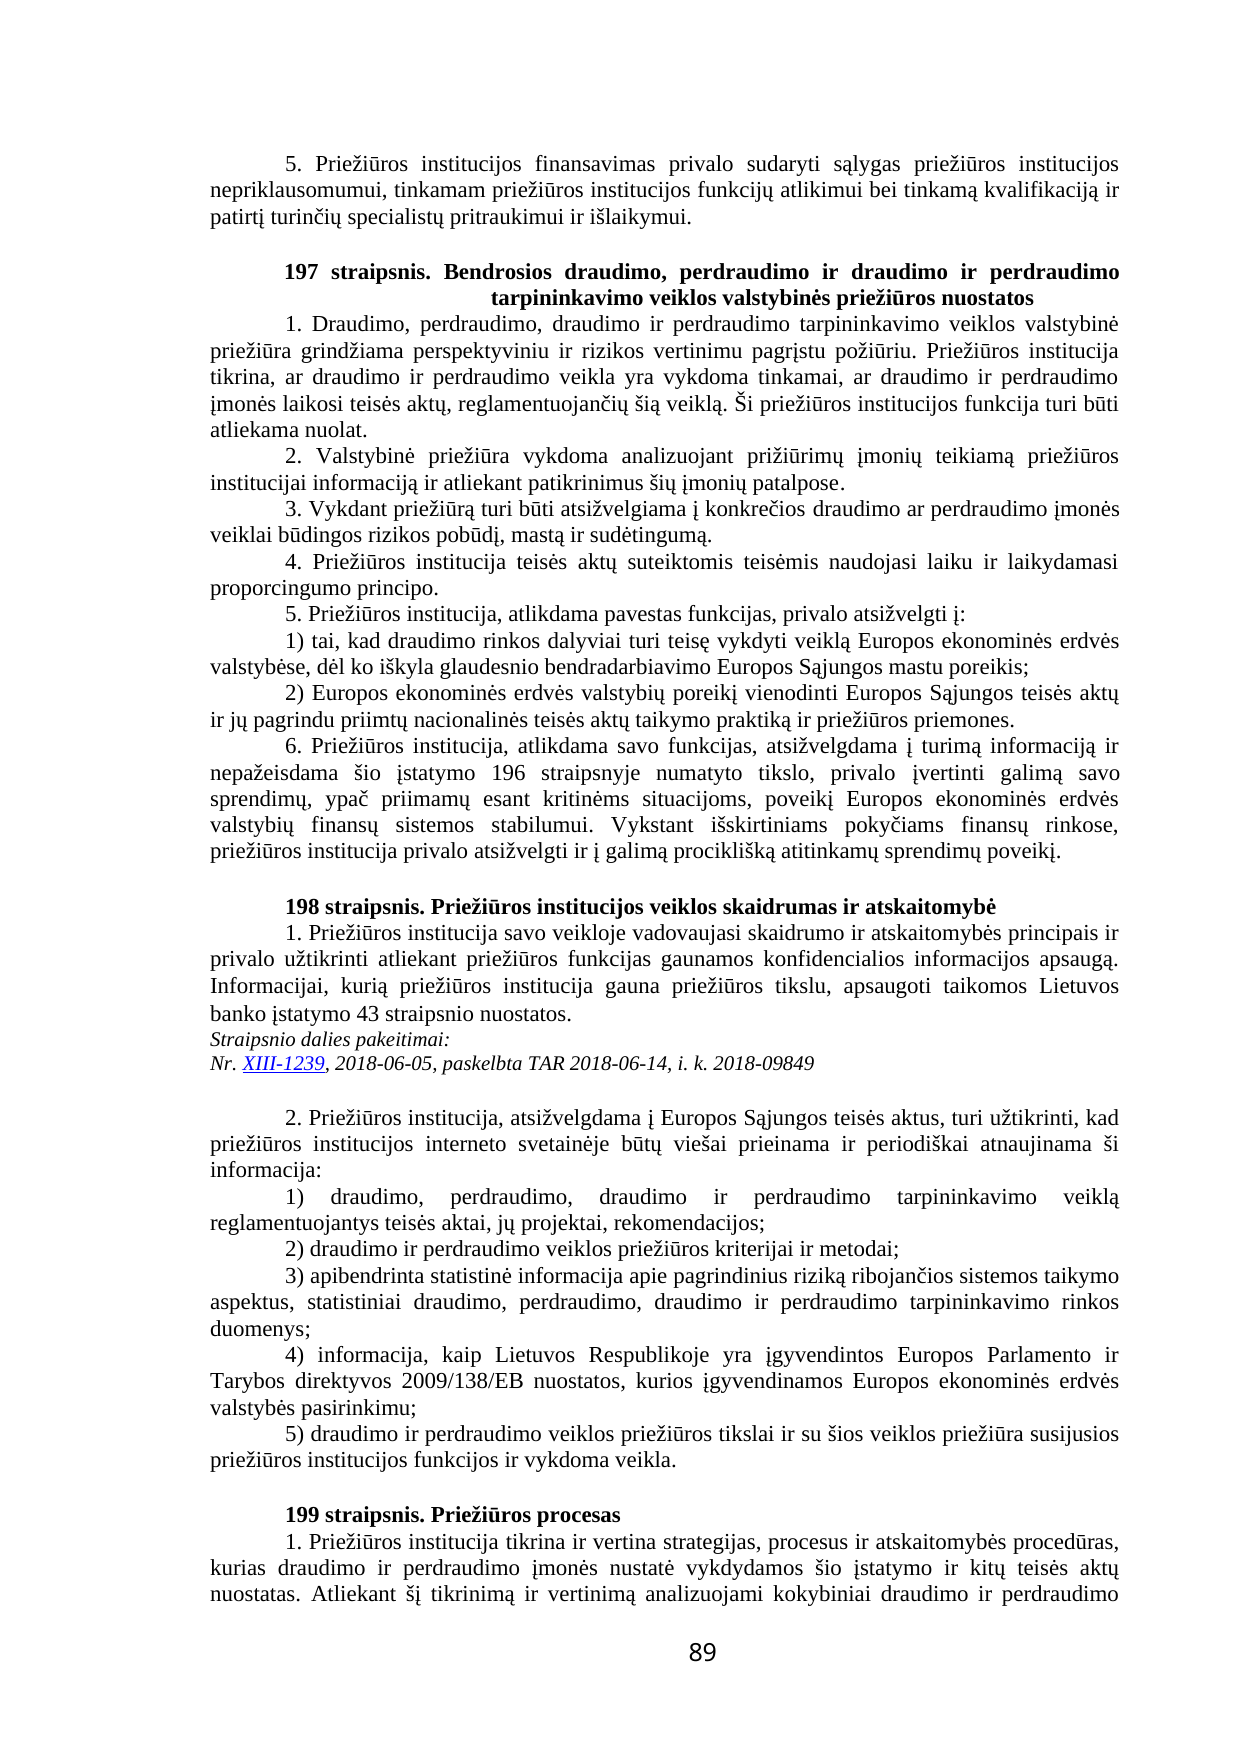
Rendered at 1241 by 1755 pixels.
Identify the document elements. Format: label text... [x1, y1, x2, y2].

text 197 straipsnis. Bendrosios draudimo, perdraudimo ir draudimo ir perdraudimo tarpininkavimo veiklos valstybinės priežiūros nuostatos [284, 258, 1120, 311]
text 198 straipsnis. Priežiūros institucijos veiklos skaidrumas ir atskaitomybė [210, 893, 1120, 919]
text 3) apibendrinta statistinė informacija apie pagrindinius riziką ribojančios sistemos taikymo aspektus, statistiniai draudimo, perdraudimo, draudimo ir perdraudimo tarpininkavimo rinkos duomenys; [210, 1262, 1120, 1341]
text 1) draudimo, perdraudimo, draudimo ir perdraudimo tarpininkavimo veiklą reglamentuojantys teisės aktai, jų projektai, rekomendacijos; [210, 1183, 1120, 1236]
text 199 straipsnis. Priežiūros procesas [210, 1501, 1120, 1528]
text 2) draudimo ir perdraudimo veiklos priežiūros kriterijai ir metodai; [210, 1236, 1120, 1262]
text 6. Priežiūros institucija, atlikdama savo funkcijas, atsižvelgdama į turimą informaciją ir nepažeisdama šio įstatymo 196 straipsnyje numatyto tikslo, privalo įvertinti galimą savo sprendimų, ypač priimamų esant kritinėms situacijoms, poveikį Europos ekonominės erdvės valstybių finansų sistemos stabilumui. Vykstant išskirtiniams pokyčiams finansų rinkose, priežiūros institucija privalo atsižvelgti ir į galimą prociklišką atitinkamų sprendimų poveikį. [210, 732, 1120, 864]
text 2. Valstybinė priežiūra vykdoma analizuojant prižiūrimų įmonių teikiamą priežiūros institucijai informaciją ir atliekant patikrinimus šių įmonių patalpose. [210, 442, 1120, 495]
text Nr. XIII-1239, 2018-06-05, paskelbta TAR 2018-06-14, i. k. 2018-09849 [210, 1051, 1120, 1075]
text 4) informacija, kaip Lietuvos Respublikoje yra įgyvendintos Europos Parlamento ir Tarybos direktyvos 2009/138/EB nuostatos, kurios įgyvendinamos Europos ekonominės erdvės valstybės pasirinkimu; [210, 1341, 1120, 1420]
text 5. Priežiūros institucijos finansavimas privalo sudaryti sąlygas priežiūros institucijos nepriklausomumui, tinkamam priežiūros institucijos funkcijų atlikimui bei tinkamą kvalifikaciją ir patirtį turinčių specialistų pritraukimui ir išlaikymui. [210, 150, 1120, 229]
text 5) draudimo ir perdraudimo veiklos priežiūros tikslai ir su šios veiklos priežiūra susijusios priežiūros institucijos funkcijos ir vykdoma veikla. [210, 1420, 1120, 1473]
text 3. Vykdant priežiūrą turi būti atsižvelgiama į konkrečios draudimo ar perdraudimo įmonės veiklai būdingos rizikos pobūdį, mastą ir sudėtingumą. [210, 495, 1120, 548]
text 1. Priežiūros institucija savo veikloje vadovaujasi skaidrumo ir atskaitomybės principais ir privalo užtikrinti atliekant priežiūros funkcijas gaunamos konfidencialios informacijos apsaugą. Informacijai, kurią priežiūros institucija gauna priežiūros tikslu, apsaugoti taikomos Lietuvos banko įstatymo 43 straipsnio nuostatos. [210, 919, 1120, 1027]
text 2. Priežiūros institucija, atsižvelgdama į Europos Sąjungos teisės aktus, turi užtikrinti, kad priežiūros institucijos interneto svetainėje būtų viešai prieinama ir periodiškai atnaujinama ši informacija: [210, 1104, 1120, 1183]
text 5. Priežiūros institucija, atlikdama pavestas funkcijas, privalo atsižvelgti į: [210, 600, 1120, 627]
text 2) Europos ekonominės erdvės valstybių poreikį vienodinti Europos Sąjungos teisės aktų ir jų pagrindu priimtų nacionalinės teisės aktų taikymo praktiką ir priežiūros priemones. [210, 679, 1120, 732]
text 1) tai, kad draudimo rinkos dalyviai turi teisę vykdyti veiklą Europos ekonominės erdvės valstybėse, dėl ko iškyla glaudesnio bendradarbiavimo Europos Sąjungos mastu poreikis; [210, 627, 1120, 679]
text 1. Draudimo, perdraudimo, draudimo ir perdraudimo tarpininkavimo veiklos valstybinė priežiūra grindžiama perspektyviniu ir rizikos vertinimu pagrįstu požiūriu. Priežiūros institucija tikrina, ar draudimo ir perdraudimo veikla yra vykdoma tinkamai, ar draudimo ir perdraudimo įmonės laikosi teisės aktų, reglamentuojančių šią veiklą. Ši priežiūros institucijos funkcija turi būti atliekama nuolat. [210, 311, 1120, 442]
text 4. Priežiūros institucija teisės aktų suteiktomis teisėmis naudojasi laiku ir laikydamasi proporcingumo principo. [210, 548, 1120, 600]
text 1. Priežiūros institucija tikrina ir vertina strategijas, procesus ir atskaitomybės procedūras, kurias draudimo ir perdraudimo įmonės nustatė vykdydamos šio įstatymo ir kitų teisės aktų nuostatas. Atliekant šį tikrinimą ir vertinimą analizuojami kokybiniai draudimo ir perdraudimo [210, 1528, 1120, 1607]
text Straipsnio dalies pakeitimai: [210, 1027, 1120, 1051]
